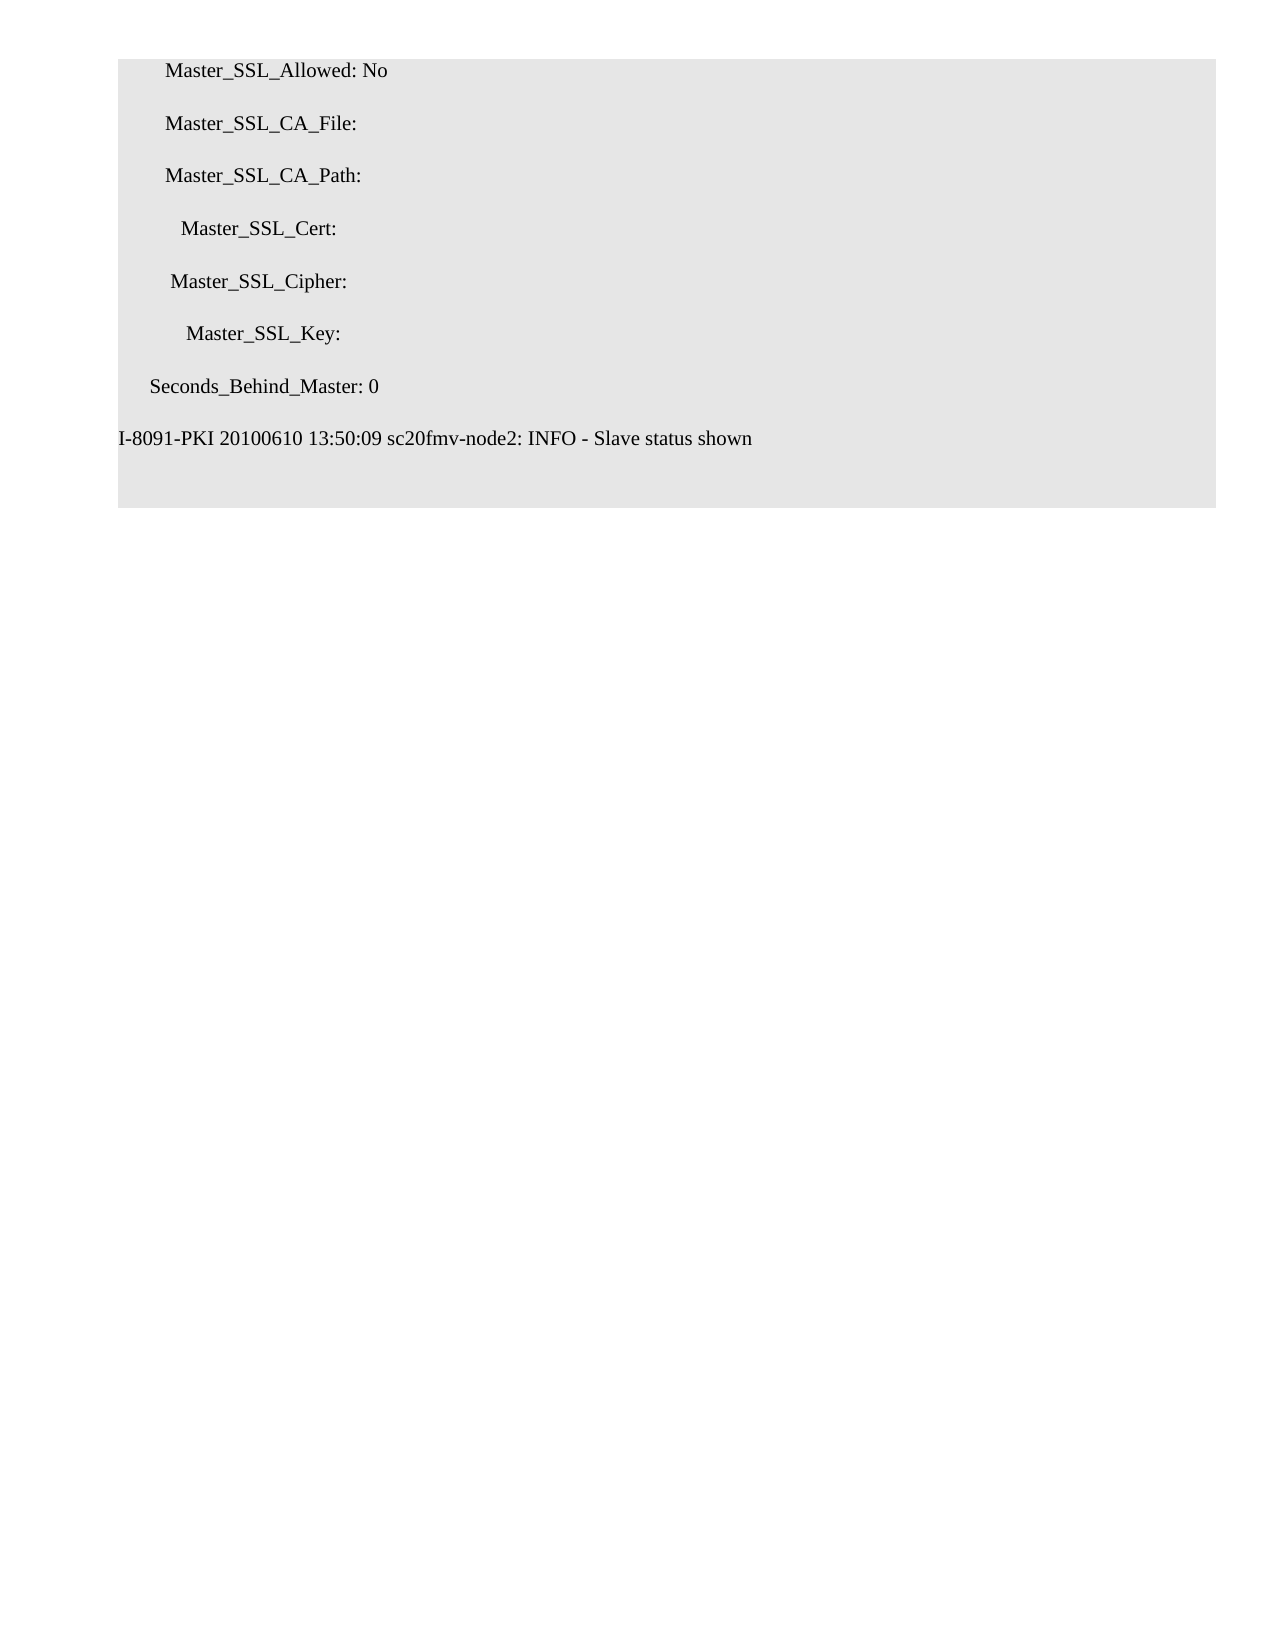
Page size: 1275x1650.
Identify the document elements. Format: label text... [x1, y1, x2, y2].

text I-8091-PKI 20100610 13:50:09 sc20fmv-node2: INFO - Slave status shown [118, 427, 1216, 450]
text Master_SSL_CA_File: [118, 112, 1216, 135]
text Seconds_Behind_Master: 0 [118, 375, 1216, 398]
text Master_SSL_Key: [118, 322, 1216, 345]
text Master_SSL_CA_Path: [118, 164, 1216, 187]
text Master_SSL_Cert: [118, 217, 1216, 240]
text Master_SSL_Cipher: [118, 269, 1216, 293]
text Master_SSL_Allowed: No [118, 59, 1216, 82]
